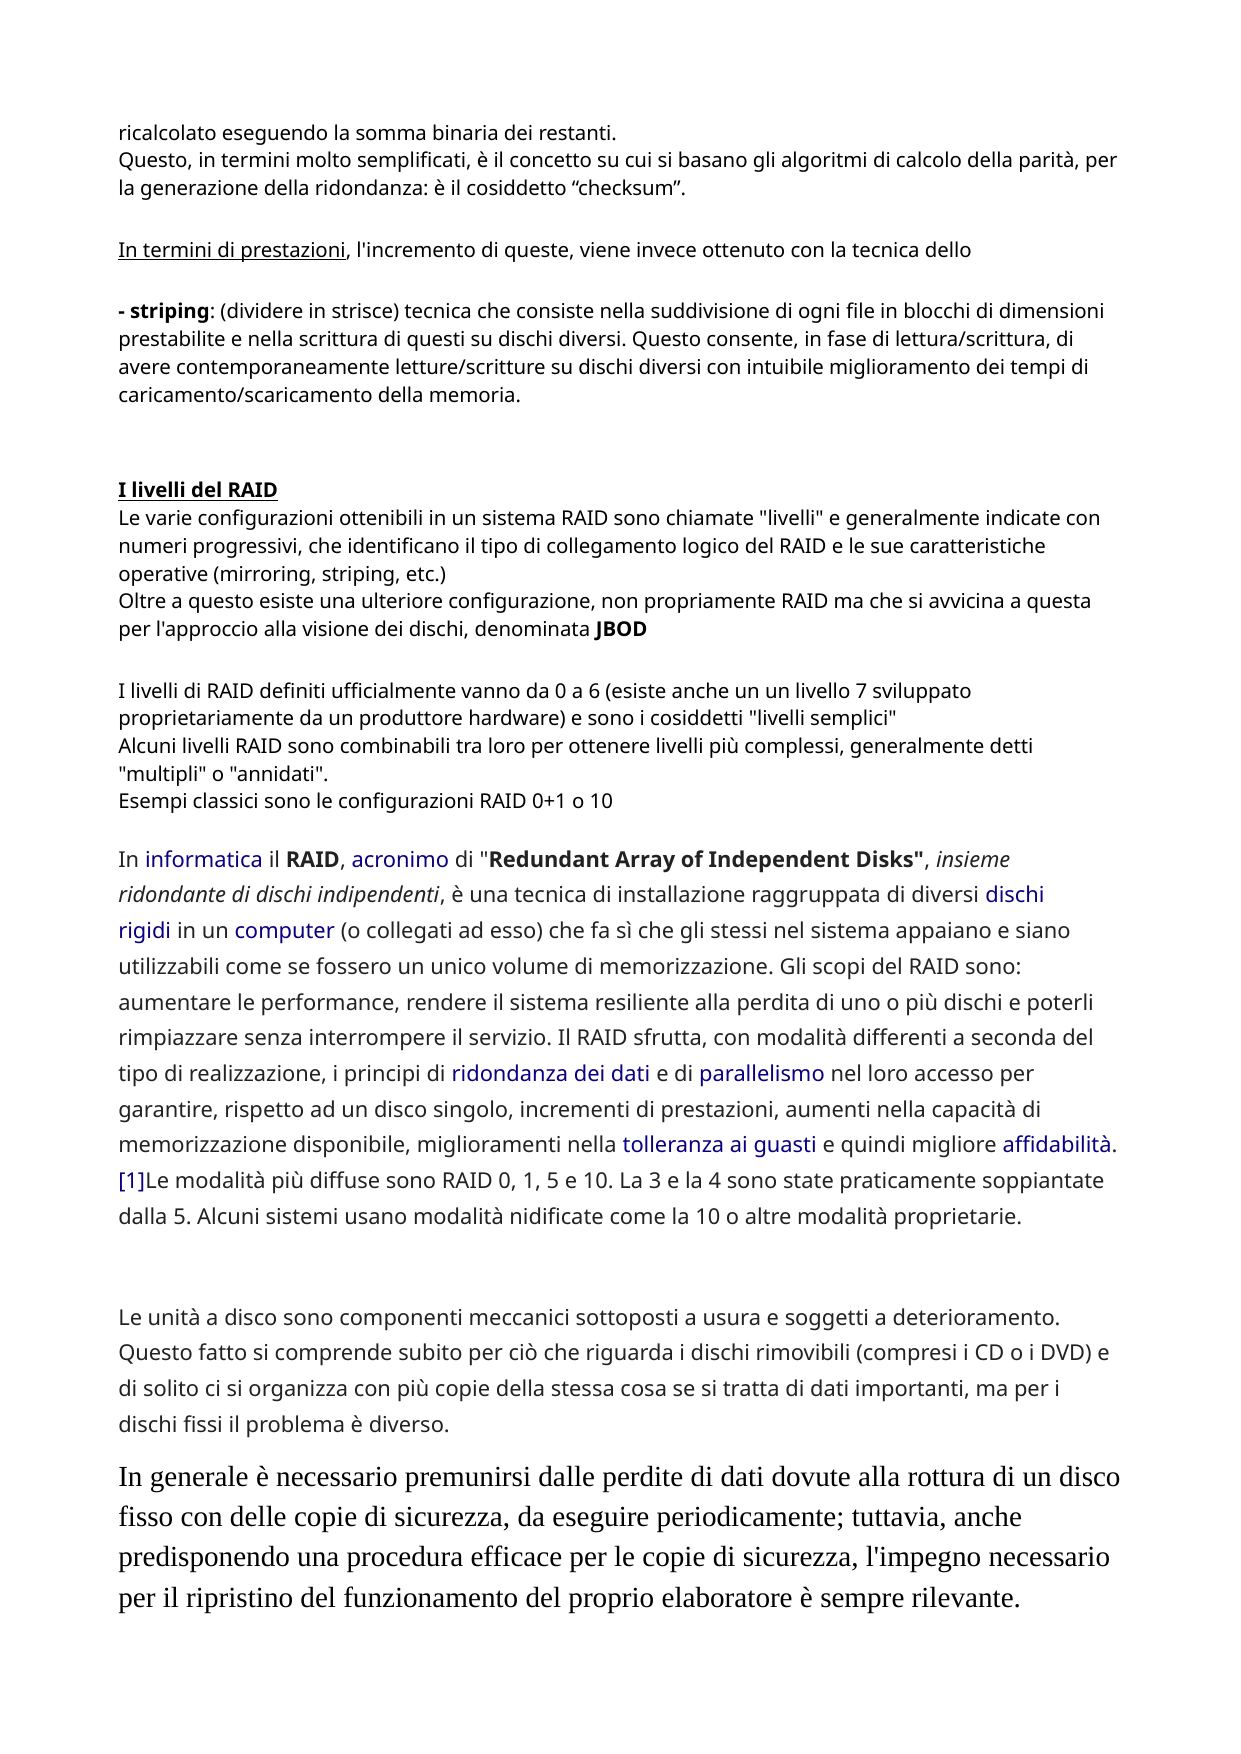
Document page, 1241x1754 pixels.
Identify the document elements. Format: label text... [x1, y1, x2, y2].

text Le unità a disco sono componenti meccanici sottoposti a usura e soggetti a deterioramento. Questo fatto si comprende subito per ciò che riguarda i dischi rimovibili (compresi i CD o i DVD) e di solito ci si organizza con più copie della stessa cosa se si tratta di dati importanti, ma per i dischi fissi il problema è diverso. [118, 1302, 1122, 1438]
text In generale è necessario premunirsi dalle perdite di dati dovute alla rottura di un disco fisso con delle copie di sicurezza, da eseguire periodicamente; tuttavia, anche predisponendo una procedura efficace per le copie di sicurezza, l'impegno necessario per il ripristino del funzionamento del proprio elaboratore è sempre rilevante. [118, 1459, 1122, 1613]
text ricalcolato eseguendo la somma binaria dei restanti. Questo, in termini molto semplificati, è il concetto su cui si basano gli algoritmi di calcolo della parità, per la generazione della ridondanza: è il cosiddetto “checksum”. In termini di prestazioni, l'incremento di queste, viene invece ottenuto con la tecnica dello - striping: (dividere in strisce) tecnica che consiste nella suddivisione di ogni file in blocchi di dimensioni prestabilite e nella scrittura di questi su dischi diversi. Questo consente, in fase di lettura/scrittura, di avere contemporaneamente letture/scritture su dischi diversi con intuibile miglioramento dei tempi di caricamento/scaricamento della memoria. I livelli del RAID Le varie configurazioni ottenibili in un sistema RAID sono chiamate "livelli" e generalmente indicate con numeri progressivi, che identificano il tipo di collegamento logico del RAID e le sue caratteristiche operative (mirroring, striping, etc.) Oltre a questo esiste una ulteriore configurazione, non propriamente RAID ma che si avvicina a questa per l'approccio alla visione dei dischi, denominata JBOD I livelli di RAID definiti ufficialmente vanno da 0 a 6 (esiste anche un un livello 7 sviluppato proprietariamente da un produttore hardware) e sono i cosiddetti "livelli semplici" Alcuni livelli RAID sono combinabili tra loro per ottenere livelli più complessi, generalmente detti "multipli" o "annidati". Esempi classici sono le configurazioni RAID 0+1 o 10 [118, 118, 1122, 815]
text In informatica il RAID, acronimo di "Redundant Array of Independent Disks", insieme ridondante di dischi indipendenti, è una tecnica di installazione raggruppata di diversi dischi rigidi in un computer (o collegati ad esso) che fa sì che gli stessi nel sistema appaiano e siano utilizzabili come se fossero un unico volume di memorizzazione. Gli scopi del RAID sono: aumentare le performance, rendere il sistema resiliente alla perdita di uno o più dischi e poterli rimpiazzare senza interrompere il servizio. Il RAID sfrutta, con modalità differenti a seconda del tipo di realizzazione, i principi di ridondanza dei dati e di parallelismo nel loro accesso per garantire, rispetto ad un disco singolo, incrementi di prestazioni, aumenti nella capacità di memorizzazione disponibile, miglioramenti nella tolleranza ai guasti e quindi migliore affidabilità.[1]Le modalità più diffuse sono RAID 0, 1, 5 e 10. La 3 e la 4 sono state praticamente soppiantate dalla 5. Alcuni sistemi usano modalità nidificate come la 10 o altre modalità proprietarie. [118, 844, 1122, 1231]
